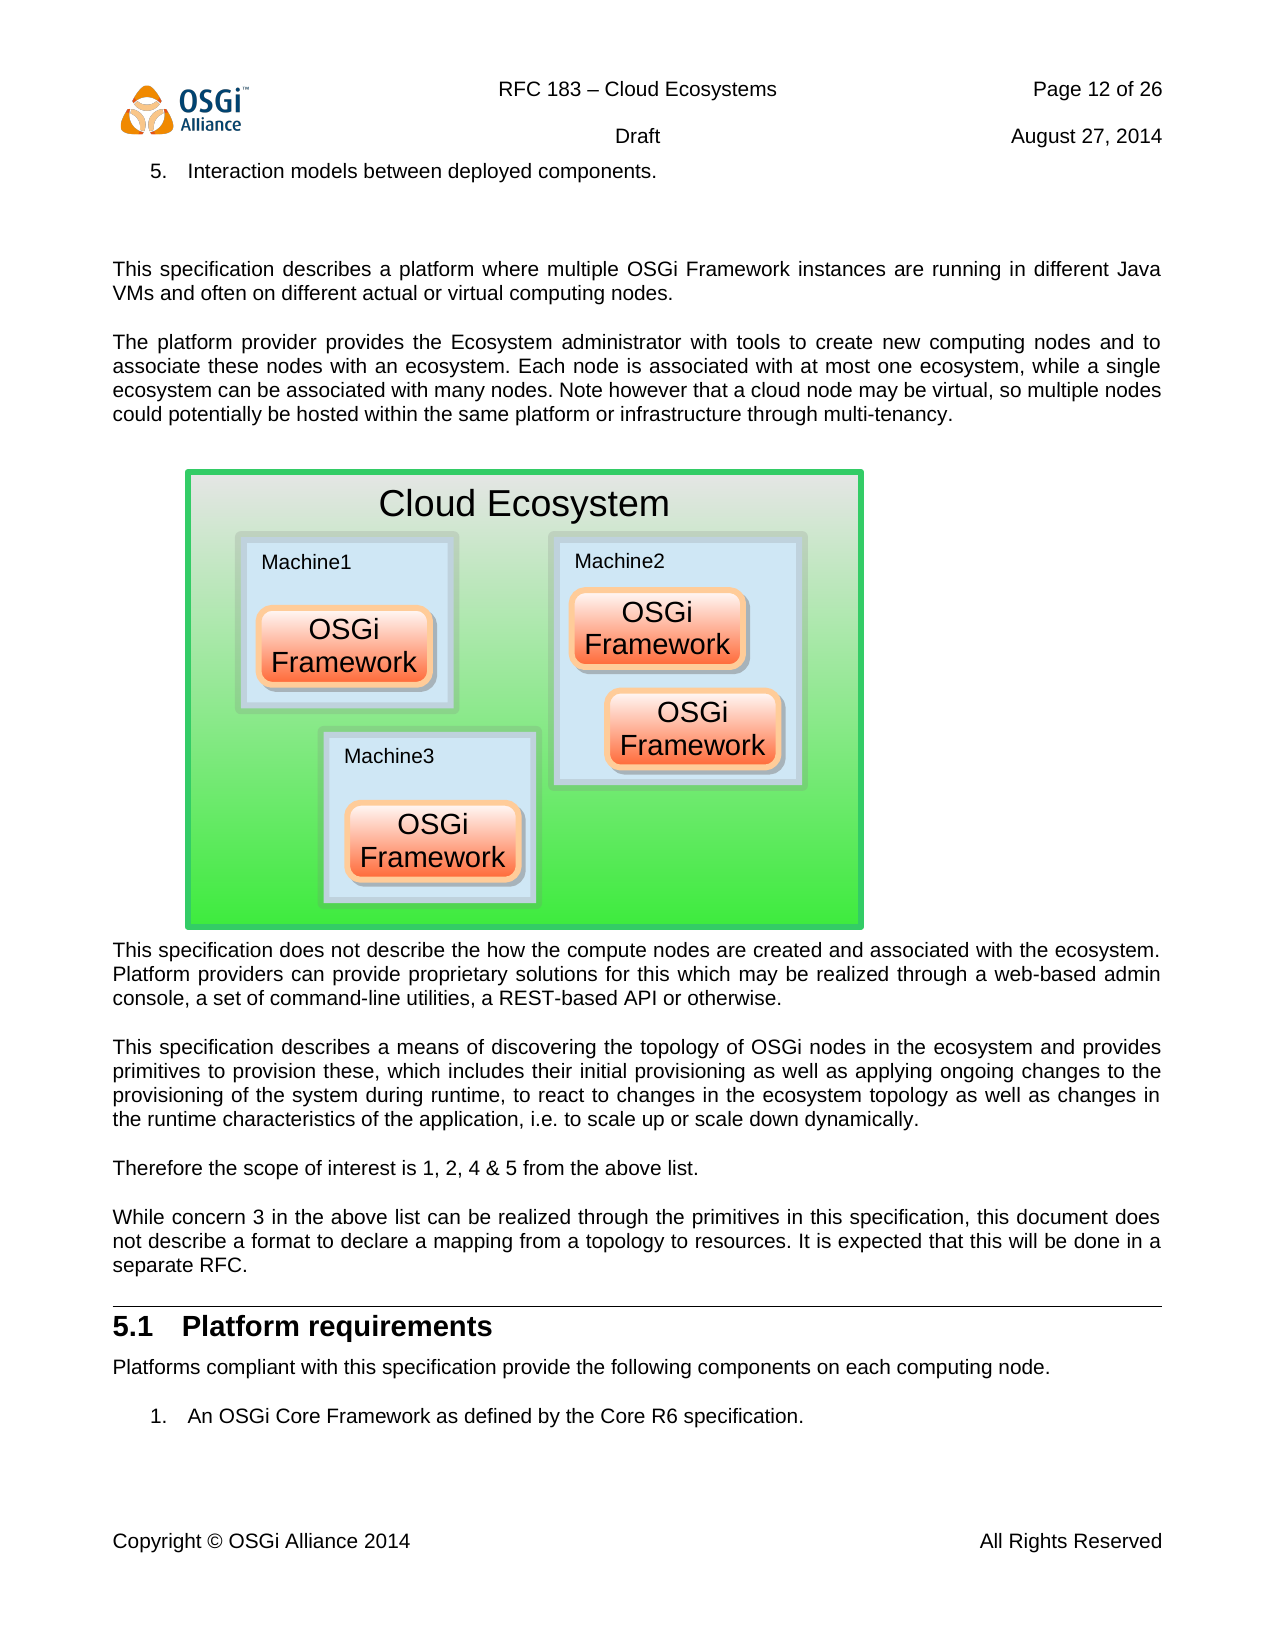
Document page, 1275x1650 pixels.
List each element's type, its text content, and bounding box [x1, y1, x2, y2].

text While concern 3 in the above list can be realized through the primitives in this specification, this document does not describe a format to declare a mapping from a topology to resources. It is expected that this will be done in a separate RFC. [112, 1204, 1162, 1276]
text Platforms compliant with this specification provide the following components on each computing node. [112, 1355, 1162, 1379]
text This specification describes a means of discovering the topology of OSGi nodes in the ecosystem and provides primitives to provision these, which includes their initial provisioning as well as applying ongoing changes to the provisioning of the system during runtime, to react to changes in the ecosystem topology as well as changes in the runtime characteristics of the application, i.e. to scale up or scale down dynamically. [112, 1035, 1162, 1131]
list An OSGi Core Framework as defined by the Core R6 specification. [150, 1404, 1162, 1428]
picture [113, 78, 257, 142]
text This specification does not describe the how the compute nodes are created and associated with the ecosystem. Platform providers can provide proprietary solutions for this which may be realized through a web-based admin console, a set of command-line utilities, a REST-based API or otherwise. [112, 451, 1162, 1010]
subtitle Platform requirements [112, 1307, 1162, 1342]
text This specification describes a platform where multiple OSGi Framework instances are running in different Java VMs and often on different actual or virtual computing nodes. [112, 257, 1162, 305]
text The platform provider provides the Ecosystem administrator with tools to create new computing nodes and to associate these nodes with an ecosystem. Each node is associated with at most one ecosystem, while a single ecosystem can be associated with many nodes. Note however that a cloud node may be virtual, so multiple nodes could potentially be hosted within the same platform or infrastructure through multi-tenancy. [112, 330, 1162, 426]
list Interaction models between deployed components. [150, 159, 1162, 183]
text Therefore the scope of interest is 1, 2, 4 & 5 from the above list. [112, 1156, 1162, 1179]
